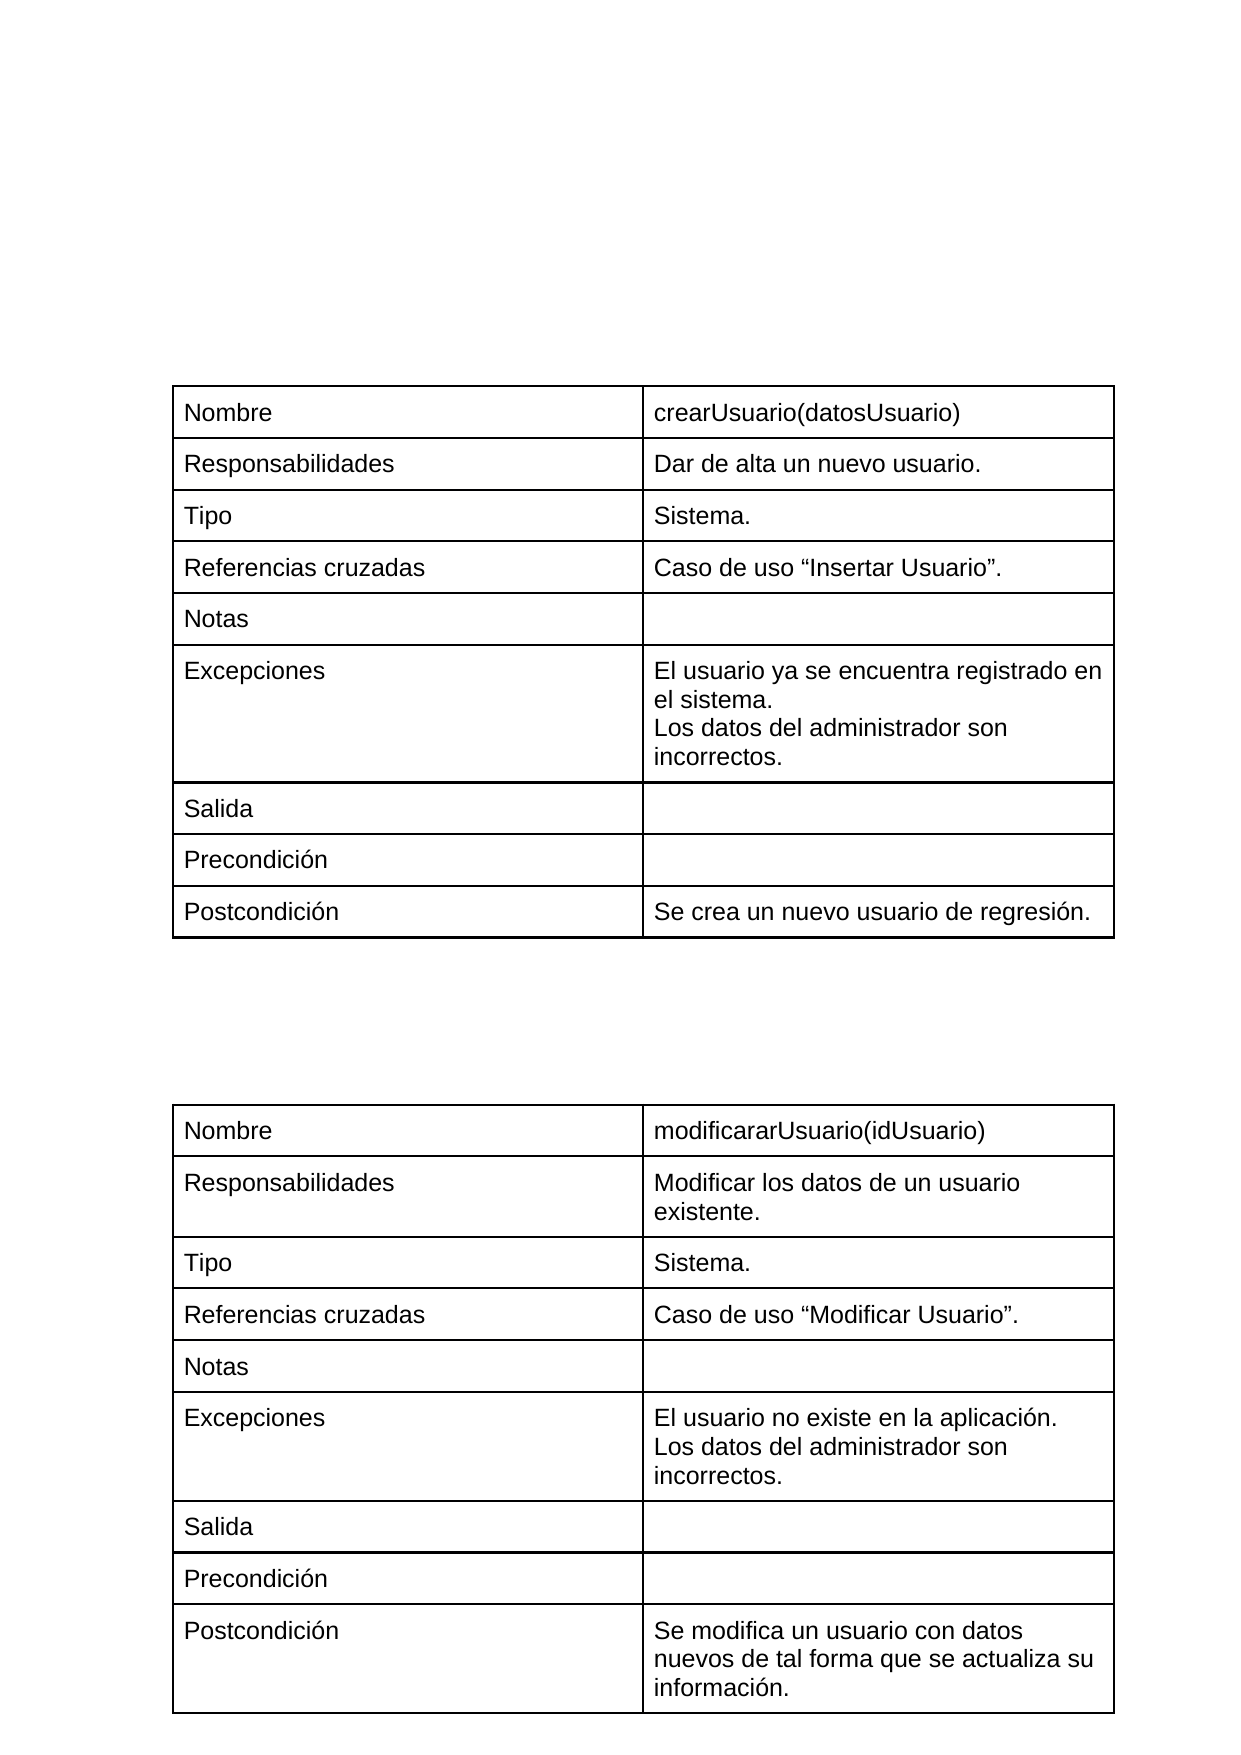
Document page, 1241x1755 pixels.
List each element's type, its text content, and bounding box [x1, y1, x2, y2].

table_cell Excepciones [174, 646, 642, 781]
table_cell Responsabilidades [174, 439, 642, 488]
table_cell [644, 1502, 1113, 1551]
table_cell [644, 1554, 1113, 1603]
table_cell [644, 594, 1113, 643]
table_cell Se modifica un usuario con datos nuevos de tal forma que se actualiza su información. [644, 1605, 1113, 1712]
table_cell Referencias cruzadas [174, 542, 642, 592]
table_cell Responsabilidades [174, 1157, 642, 1236]
table_cell Postcondición [174, 1605, 642, 1712]
table_cell Precondición [174, 835, 642, 885]
table_cell Dar de alta un nuevo usuario. [644, 439, 1113, 488]
table_header crearUsuario(datosUsuario) [644, 387, 1113, 437]
table_cell Se crea un nuevo usuario de regresión. [644, 887, 1113, 936]
table_cell Postcondición [174, 887, 642, 936]
table_header Nombre [174, 387, 642, 437]
table_cell [644, 835, 1113, 885]
table_cell Caso de uso “Insertar Usuario”. [644, 542, 1113, 592]
table_header modificararUsuario(idUsuario) [644, 1106, 1113, 1155]
table_cell Salida [174, 784, 642, 833]
table_cell [644, 1341, 1113, 1391]
table_cell Caso de uso “Modificar Usuario”. [644, 1289, 1113, 1339]
table_cell Notas [174, 1341, 642, 1391]
table_cell Salida [174, 1502, 642, 1551]
table_cell Tipo [174, 491, 642, 540]
table_cell Modificar los datos de un usuario existente. [644, 1157, 1113, 1236]
table_cell [644, 784, 1113, 833]
table_cell Tipo [174, 1238, 642, 1287]
table_cell Notas [174, 594, 642, 643]
table_cell Sistema. [644, 491, 1113, 540]
table_cell El usuario no existe en la aplicación. Los datos del administrador son incorrectos. [644, 1393, 1113, 1500]
table_cell Sistema. [644, 1238, 1113, 1287]
table_cell Precondición [174, 1554, 642, 1603]
table_cell Referencias cruzadas [174, 1289, 642, 1339]
table_cell Excepciones [174, 1393, 642, 1500]
table_header Nombre [174, 1106, 642, 1155]
table_cell El usuario ya se encuentra registrado en el sistema. Los datos del administrador son incorrectos. [644, 646, 1113, 781]
